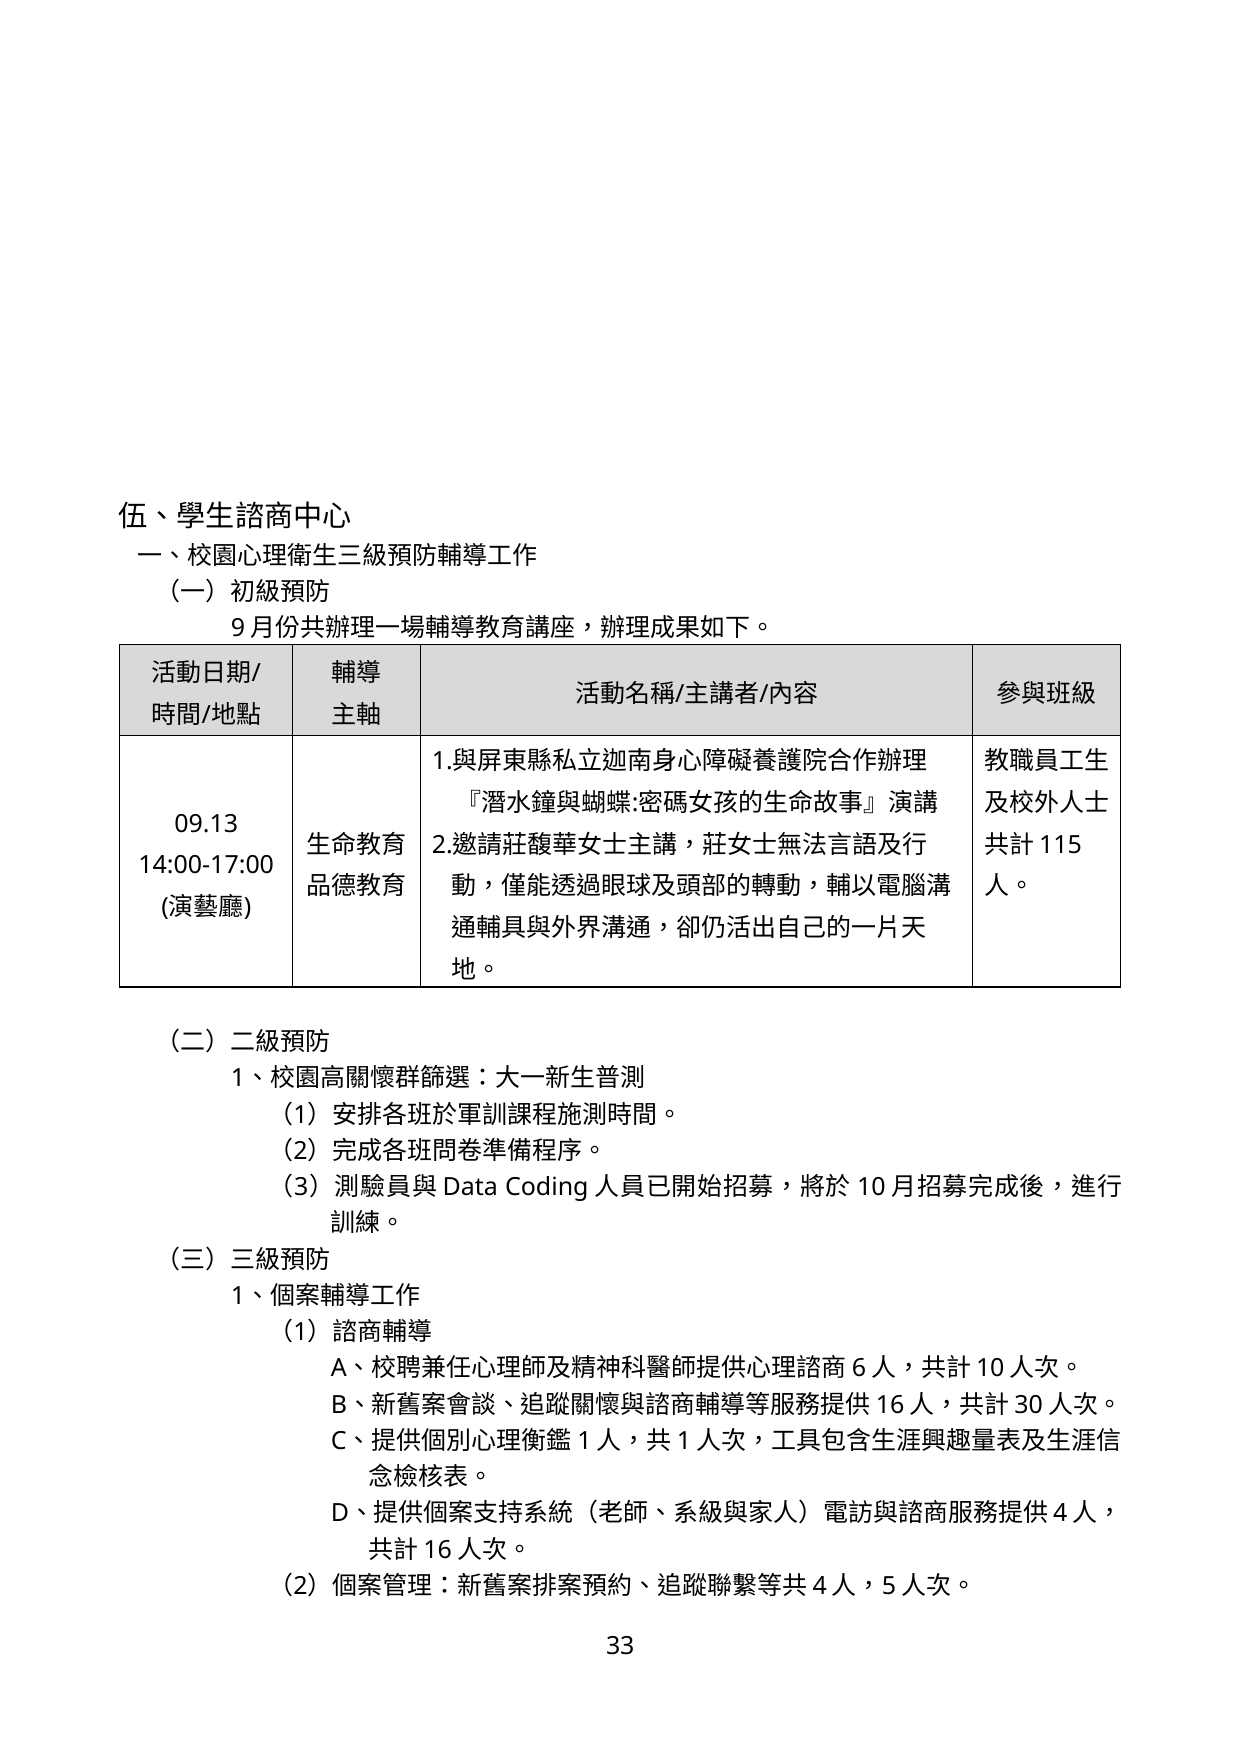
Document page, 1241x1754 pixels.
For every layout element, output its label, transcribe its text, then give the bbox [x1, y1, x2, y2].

table_header 輔導 主軸 [293, 645, 420, 735]
text （一）初級預防 [156, 571, 1122, 608]
table_cell 生命教育品德教育 [293, 736, 420, 986]
text （2）完成各班問卷準備程序。 [268, 1130, 1122, 1167]
text （三）三級預防 [156, 1239, 1122, 1275]
text 1、校園高關懷群篩選：大一新生普測 [231, 1058, 1122, 1094]
subtitle A、校聘兼任心理師及精神科醫師提供心理諮商6人，共計10人次。 [331, 1348, 1122, 1384]
table_cell 1.與屏東縣私立迦南身心障礙養護院合作辦理『潛水鐘與蝴蝶:密碼女孩的生命故事』演講 2.邀請莊馥華女士主講，莊女士無法言語及行動，僅能透過眼球及頭部的轉動，輔以電腦溝通輔具與外界溝通，卻仍活出自己的一片天地。 [421, 736, 972, 986]
table_header 參與班級 [973, 645, 1120, 735]
text C、提供個別心理衡鑑1人，共1人次，工具包含生涯興趣量表及生涯信念檢核表。 [331, 1420, 1122, 1493]
text 9月份共辦理一場輔導教育講座，辦理成果如下。 [231, 608, 1122, 644]
text （1）安排各班於軍訓課程施測時間。 [268, 1094, 1122, 1130]
text （3）測驗員與Data Coding人員已開始招募，將於10月招募完成後，進行訓練。 [268, 1167, 1122, 1239]
table_cell 09.13 14:00-17:00 (演藝廳) [120, 736, 292, 986]
table_cell 教職員工生及校外人士共計115人。 [973, 736, 1120, 986]
table_header 活動名稱/主講者/內容 [421, 645, 972, 735]
text （1）諮商輔導 [268, 1312, 1122, 1348]
text 1、個案輔導工作 [231, 1275, 1122, 1312]
text 伍、學生諮商中心 [118, 493, 1122, 535]
table_header 活動日期/ 時間/地點 [120, 645, 292, 735]
text （2）個案管理：新舊案排案預約、追蹤聯繫等共4人，5人次。 [268, 1565, 1122, 1602]
text D、提供個案支持系統（老師、系級與家人）電訪與諮商服務提供4人，共計16人次。 [331, 1493, 1122, 1565]
subtitle B、新舊案會談、追蹤關懷與諮商輔導等服務提供16人，共計30人次。 [331, 1384, 1122, 1420]
text （二）二級預防 [156, 1022, 1122, 1058]
text 一、校園心理衛生三級預防輔導工作 [137, 535, 1122, 571]
